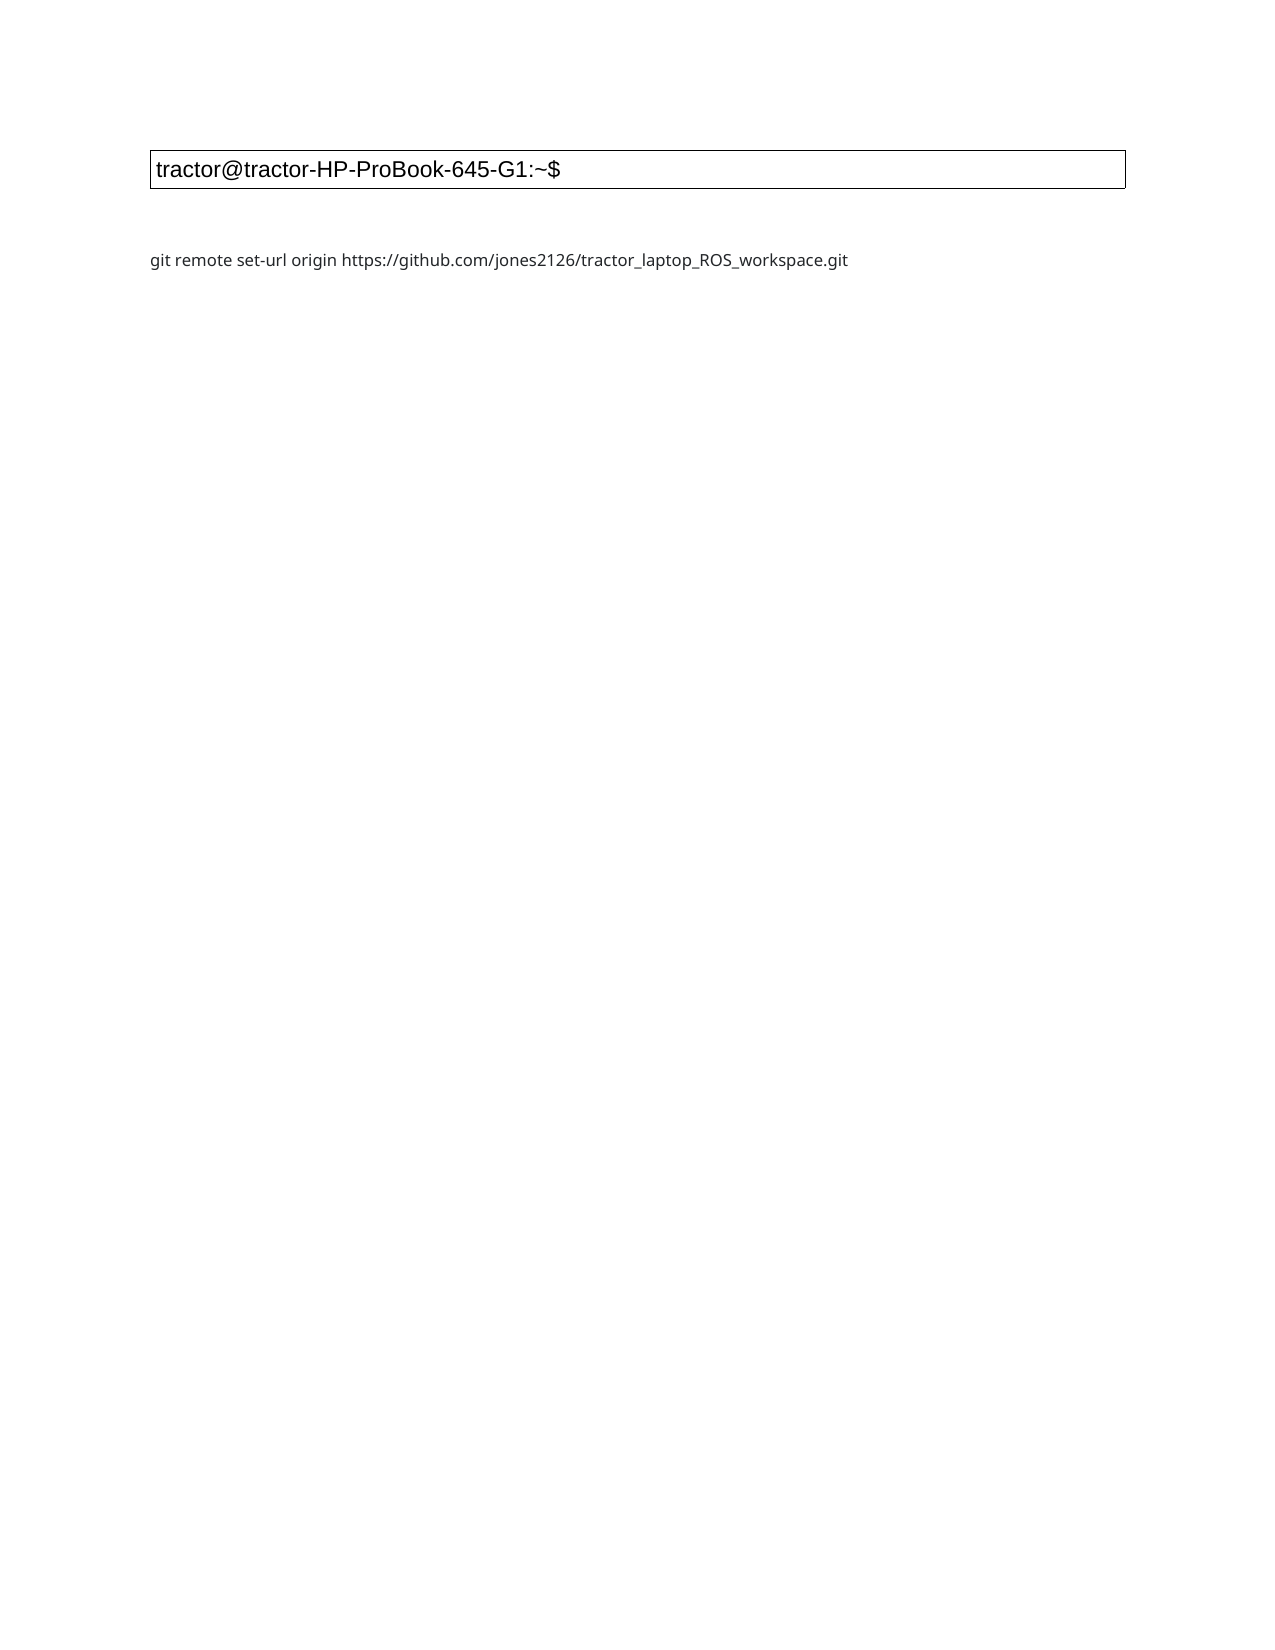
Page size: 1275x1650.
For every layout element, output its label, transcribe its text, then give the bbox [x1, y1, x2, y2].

table_header tractor@tractor-HP-ProBook-645-G1:~$ [151, 151, 1125, 188]
text git remote set-url origin https://github.com/jones2126/tractor_laptop_ROS_workspace.git [150, 248, 1125, 271]
